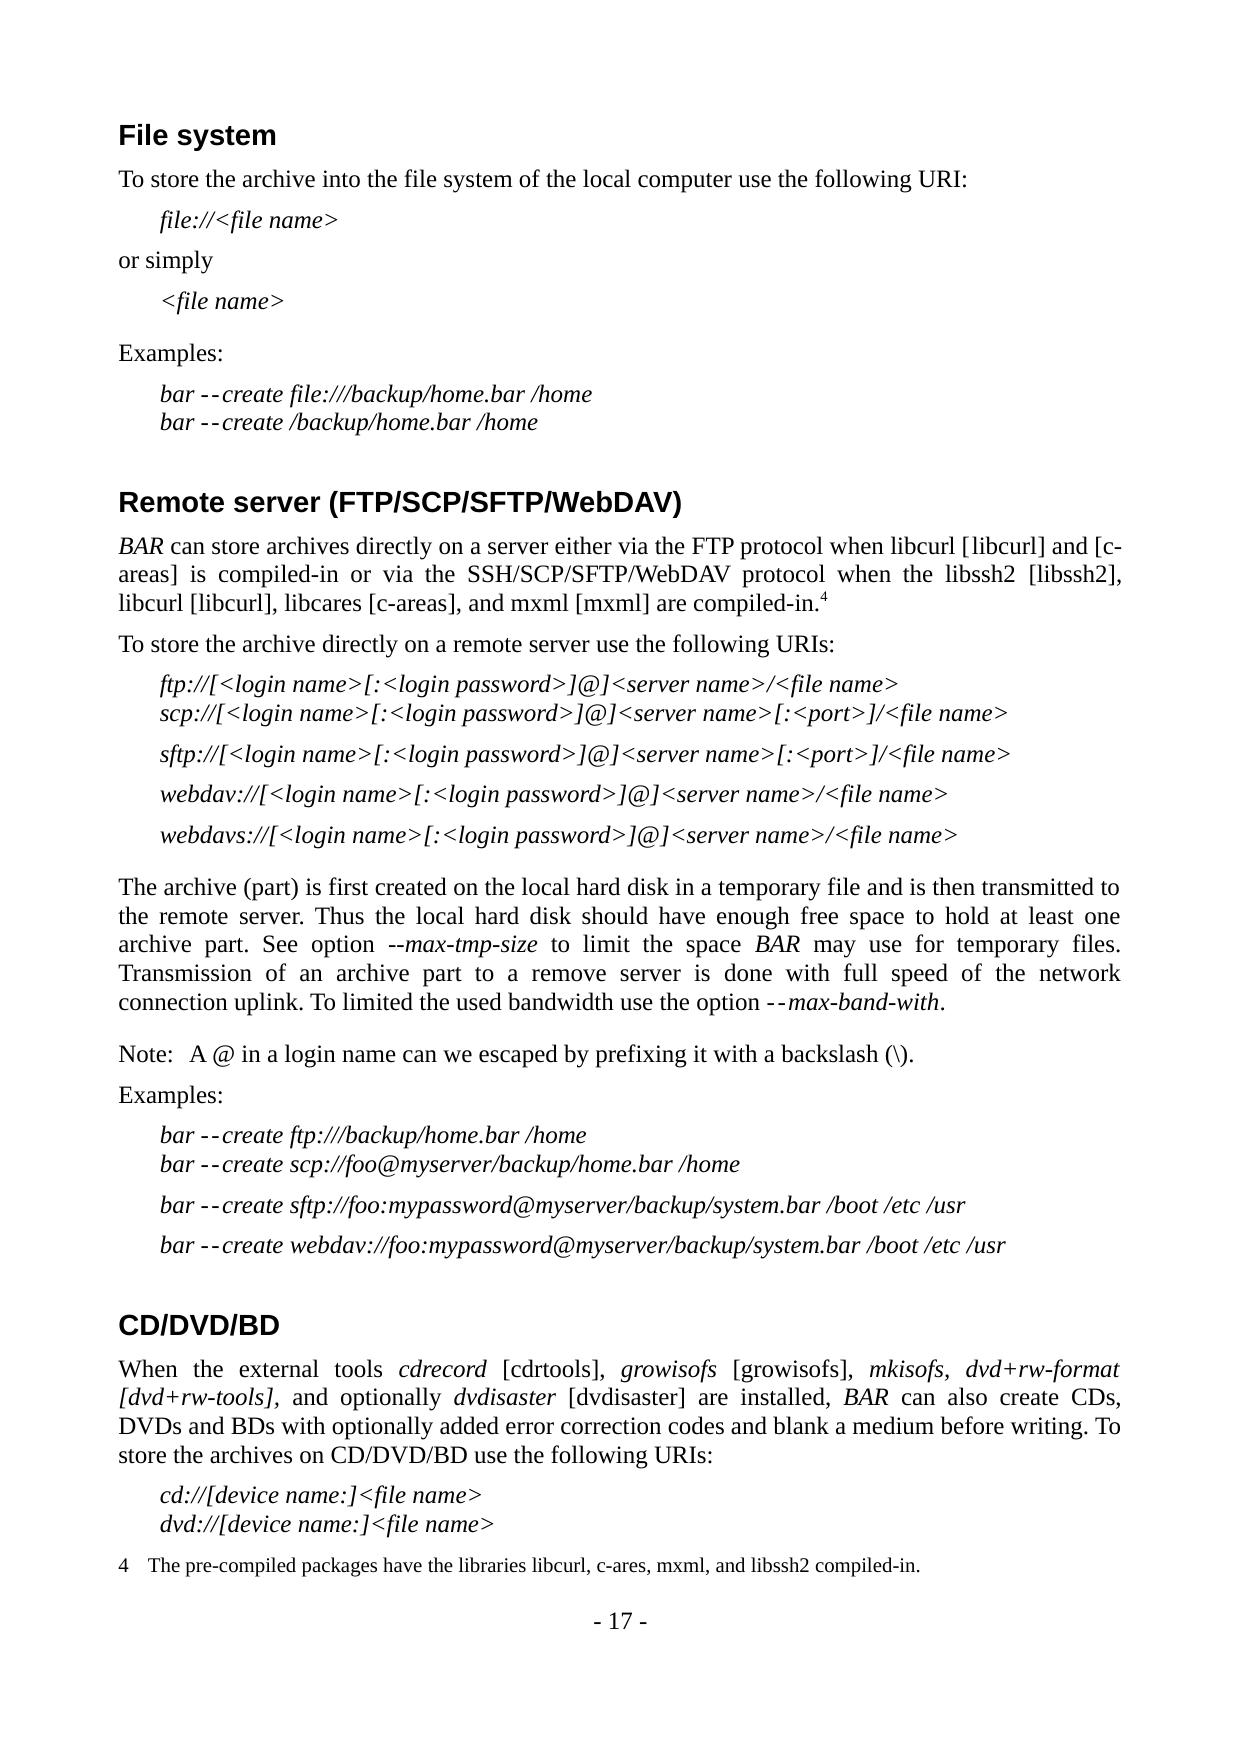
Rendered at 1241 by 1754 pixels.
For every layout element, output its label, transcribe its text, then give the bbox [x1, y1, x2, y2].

text To store the archive into the file system of the local computer use the following URI: [118, 164, 1122, 193]
text When the external tools cdrecord [cdrtools], growisofs [growisofs], mkisofs, dvd+rw-format [dvd+rw-tools], and optionally dvdisaster [dvdisaster] are installed, BAR can also create CDs, DVDs and BDs with optionally added error correction codes and blank a medium before writing. To store the archives on CD/DVD/BD use the following URIs: [118, 1354, 1122, 1469]
text To store the archive directly on a remote server use the following URIs: [118, 629, 1122, 658]
subtitle File system [118, 118, 1122, 152]
subtitle CD/DVD/BD [118, 1308, 1122, 1341]
text The archive (part) is first created on the local hard disk in a temporary file and is then transmitted to the remote server. Thus the local hard disk should have enough free space to hold at least one archive part. See option ‑‑max-tmp-size to limit the space BAR may use for temporary files. Transmission of an archive part to a remove server is done with full speed of the network connection uplink. To limited the used bandwidth use the option ‑‑max-band-with. [118, 872, 1122, 1016]
text bar ‑‑create webdav://foo:mypassword@myserver/backup/system.bar /boot /etc /usr [159, 1230, 1122, 1259]
text file://<file name> [159, 205, 1122, 233]
text Examples: [118, 338, 1122, 367]
text bar ‑‑create sftp://foo:mypassword@myserver/backup/system.bar /boot /etc /usr [159, 1190, 1122, 1218]
text bar ‑‑create /backup/home.bar /home [159, 407, 1122, 436]
text <file name> [159, 286, 1122, 314]
text dvd://[device name:]<file name> [159, 1509, 1122, 1538]
text BAR can store archives directly on a server either via the FTP protocol when libcurl [libcurl] and [c-areas] is compiled-in or via the SSH/SCP/SFTP/WebDAV protocol when the libssh2 [libssh2], libcurl [libcurl], libcares [c-areas], and mxml [mxml] are compiled-in. [118, 531, 1122, 617]
text webdav://[<login name>[:<login password>]@]<server name>/<file name> [159, 779, 1122, 808]
text cd://[device name:]<file name> [159, 1480, 1122, 1509]
text The pre-compiled packages have the libraries libcurl, c-ares, mxml, and libssh2 compiled-in. [118, 1553, 1122, 1577]
text ftp://[<login name>[:<login password>]@]<server name>/<file name> [159, 669, 1122, 698]
text bar ‑‑create file:///backup/home.bar /home [159, 379, 1122, 407]
text webdavs://[<login name>[:<login password>]@]<server name>/<file name> [159, 820, 1122, 848]
text bar ‑‑create scp://foo@myserver/backup/home.bar /home [159, 1149, 1122, 1178]
text sftp://[<login name>[:<login password>]@]<server name>[:<port>]/<file name> [159, 739, 1122, 767]
text or simply [118, 245, 1122, 274]
text Note: A @ in a login name can we escaped by prefixing it with a backslash (\). [118, 1039, 1122, 1068]
text Examples: [118, 1080, 1122, 1109]
subtitle Remote server (FTP/SCP/SFTP/WebDAV) [118, 485, 1122, 518]
text bar ‑‑create ftp:///backup/home.bar /home [159, 1120, 1122, 1149]
text scp://[<login name>[:<login password>]@]<server name>[:<port>]/<file name> [159, 698, 1122, 727]
